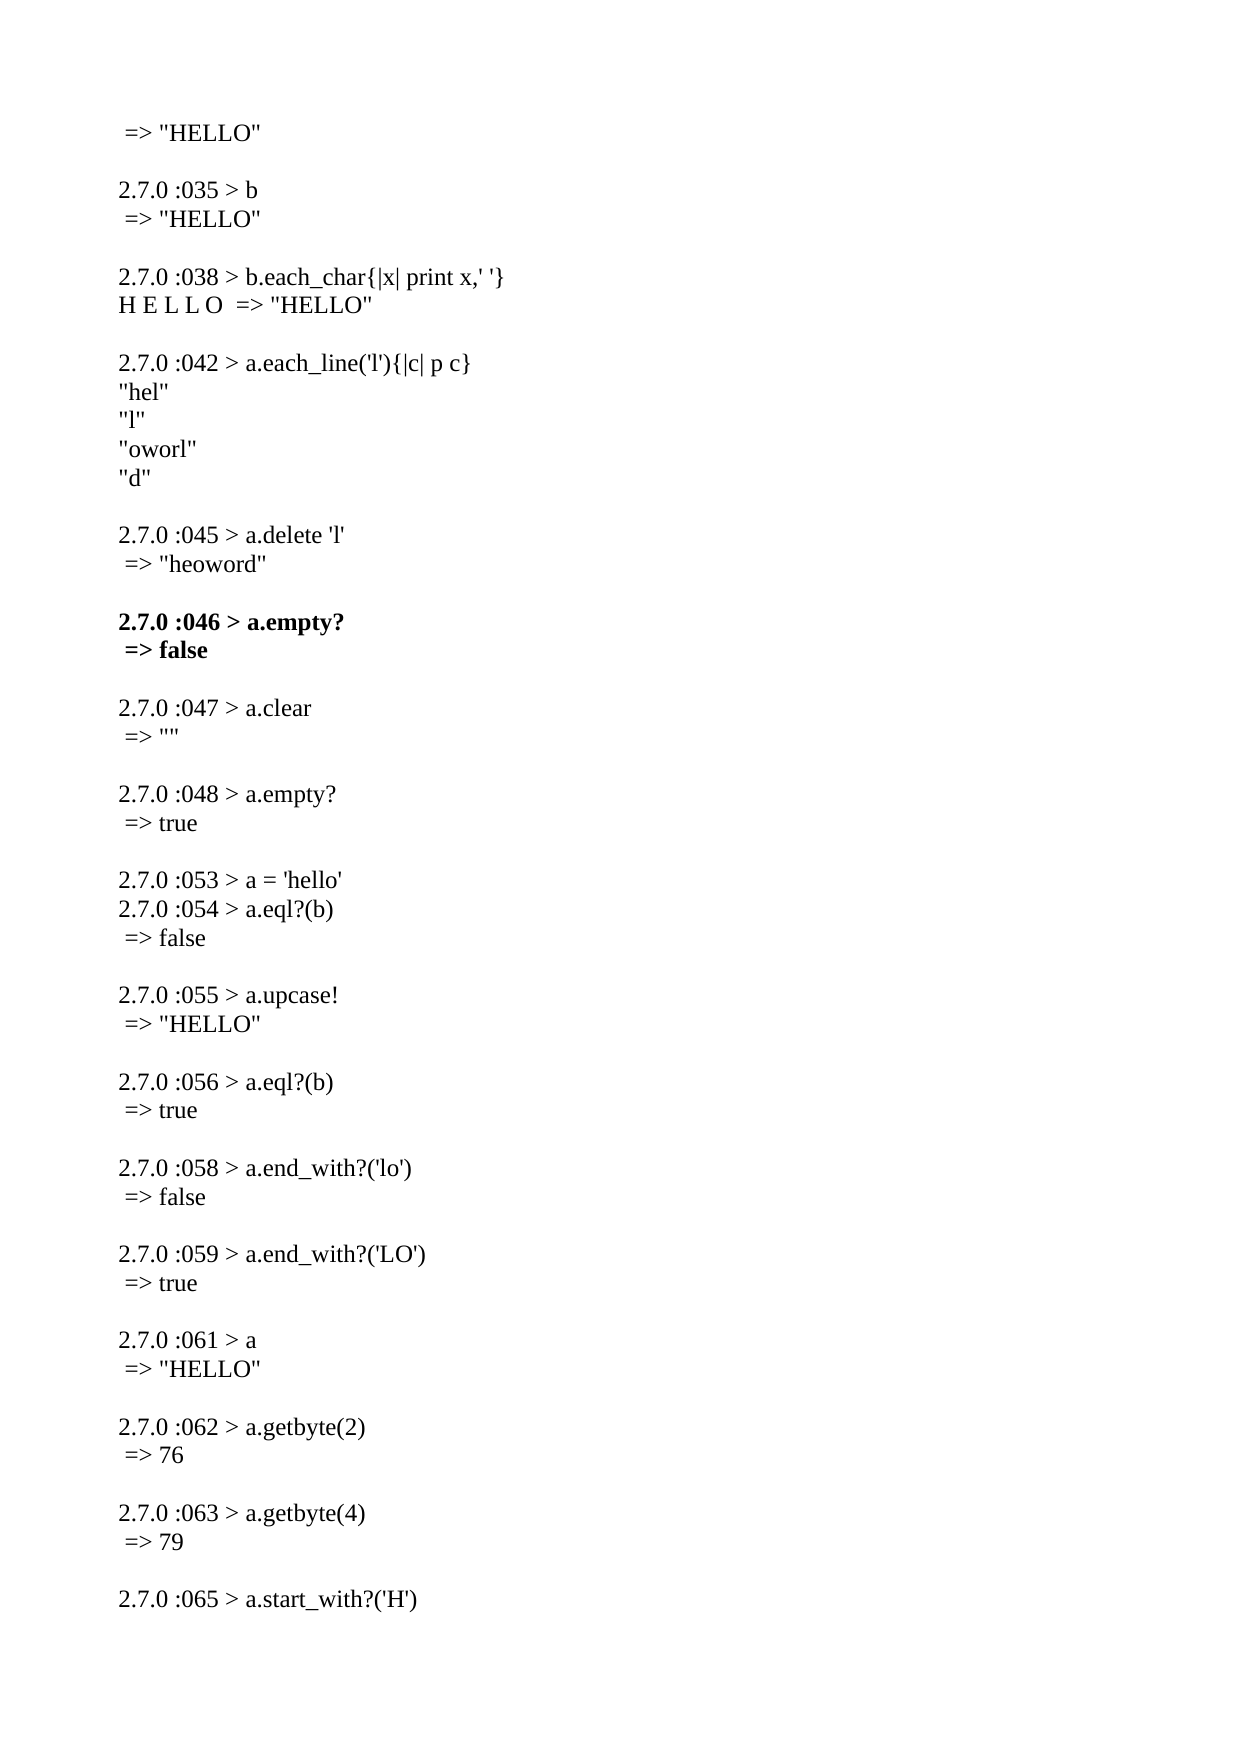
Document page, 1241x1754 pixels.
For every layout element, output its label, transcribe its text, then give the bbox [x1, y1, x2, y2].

text 2.7.0 :056 > a.eql?(b) [118, 1067, 1122, 1096]
text => "" [118, 722, 1122, 751]
text 2.7.0 :065 > a.start_with?('H') [118, 1584, 1122, 1613]
text 2.7.0 :042 > a.each_line('l'){|c| p c} [118, 348, 1122, 377]
text => true [118, 1268, 1122, 1297]
text 2.7.0 :053 > a = 'hello' [118, 866, 1122, 894]
text => true [118, 808, 1122, 837]
text => "heoword" [118, 549, 1122, 578]
text 2.7.0 :058 > a.end_with?('lo') [118, 1153, 1122, 1182]
text 2.7.0 :061 > a [118, 1326, 1122, 1354]
text 2.7.0 :045 > a.delete 'l' [118, 521, 1122, 549]
text 2.7.0 :063 > a.getbyte(4) [118, 1498, 1122, 1527]
text => "HELLO" [118, 118, 1122, 147]
text 2.7.0 :054 > a.eql?(b) [118, 894, 1122, 923]
text 2.7.0 :047 > a.clear [118, 693, 1122, 722]
text "d" [118, 463, 1122, 492]
text => "HELLO" [118, 204, 1122, 233]
text => false [118, 923, 1122, 952]
text 2.7.0 :046 > a.empty? [118, 607, 1122, 636]
text => false [118, 1182, 1122, 1211]
text 2.7.0 :048 > a.empty? [118, 779, 1122, 808]
text 2.7.0 :062 > a.getbyte(2) [118, 1412, 1122, 1441]
text "hel" [118, 377, 1122, 406]
text H E L L O => "HELLO" [118, 291, 1122, 319]
text => 79 [118, 1527, 1122, 1556]
text => "HELLO" [118, 1354, 1122, 1383]
text => 76 [118, 1441, 1122, 1469]
text "oworl" [118, 434, 1122, 463]
text "l" [118, 406, 1122, 434]
text 2.7.0 :035 > b [118, 176, 1122, 204]
text 2.7.0 :059 > a.end_with?('LO') [118, 1239, 1122, 1268]
text => false [118, 636, 1122, 664]
text => "HELLO" [118, 1009, 1122, 1038]
text 2.7.0 :055 > a.upcase! [118, 981, 1122, 1009]
text 2.7.0 :038 > b.each_char{|x| print x,' '} [118, 262, 1122, 291]
text => true [118, 1096, 1122, 1124]
